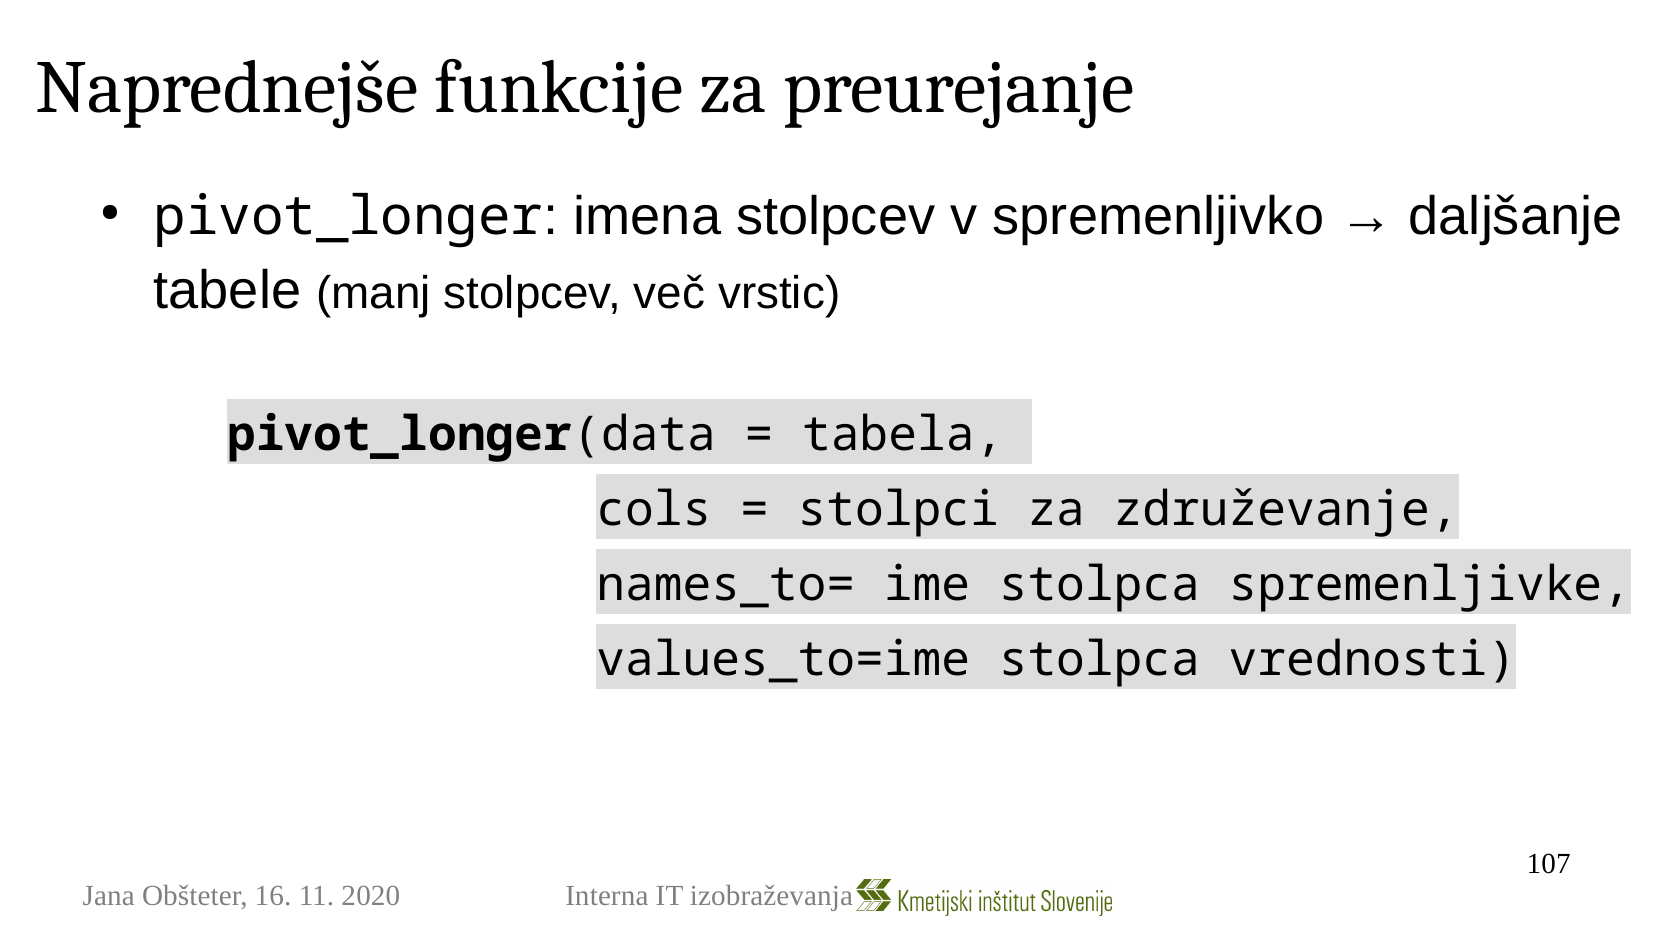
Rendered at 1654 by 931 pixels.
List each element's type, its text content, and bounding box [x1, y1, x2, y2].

picture [856, 879, 1112, 916]
list pivot_longer: imena stolpcev v spremenljivko → daljšanje tabele (manj stolpcev, več vrstic) pivot_longer(data = tabela, cols = stolpci za združevanje, names_to= ime stolpca spremenljivke, values_to=ime stolpca vrednosti) [82, 165, 1642, 827]
title Naprednejše funkcije za preurejanje [35, 21, 1524, 154]
